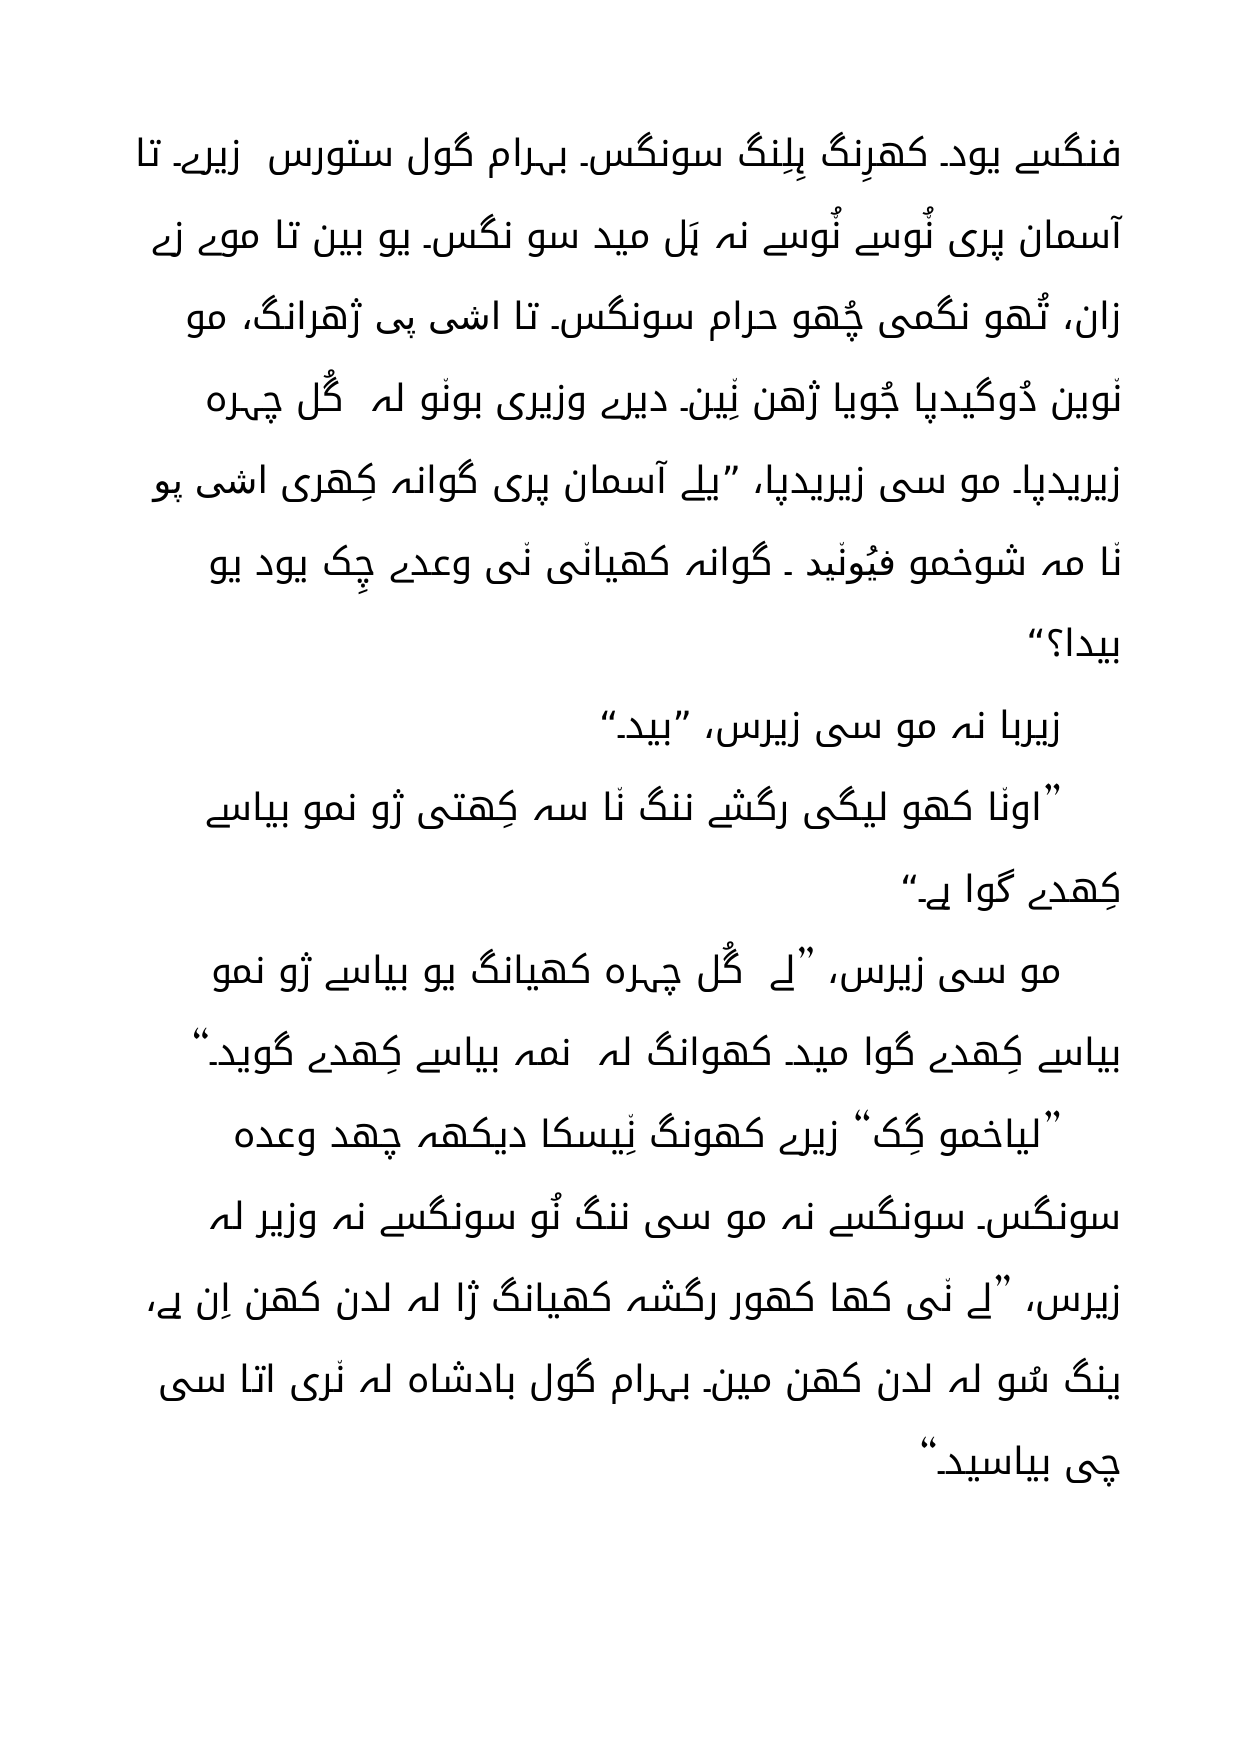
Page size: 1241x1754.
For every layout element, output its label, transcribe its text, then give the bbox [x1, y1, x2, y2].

text زیربا نہ مو سی زیرس، ”بید۔“ [118, 691, 1122, 762]
text فنگسے یود۔ کھرِنگ ہِلِنگ سونگس۔ بہرام گول ستورس زیرے۔ تا آسمان پری نُ٘وسے نُ٘وسے نہ ہَل مید سو نگس۔ یو بین تا موے زے زان، تُھو نگمی چُھو حرام سونگس۔ تا اشی پی ژھرانگ، مو ن٘وین دُوگیدپا جُویا ژھن نِ٘ین۔ دیرے وزیری بون٘و لہ گُل چہرہ زیریدپا۔ مو سی زیریدپا، ”یلے آسمان پری گوانہ کِھری اشی پو ن٘ا مہ شوخمو فیُون٘ید ۔ گوانہ کھیان٘ی ن٘ی وعدے چِک یود یو بیدا؟“ [118, 118, 1122, 680]
text ”لیاخمو گِک“ زیرے کھونگ نِ٘یسکا دیکھہ چھد وعدہ سونگس۔ سونگسے نہ مو سی ننگ نُو سونگسے نہ وزیر لہ زیرس، ”لے ن٘ی کھا کھور رگشہ کھیانگ ژا لہ لدن کھن اِن ہے، ینگ سُو لہ لدن کھن مین۔ بہرام گول بادشاہ لہ ن٘ری اتا سی چی بیاسید۔“ [118, 1099, 1122, 1498]
text ”اون٘ا کھو لیگی رگشے ننگ ن٘ا سہ کِھتی ژو نمو بیاسے کِھدے گوا ہے۔“ [118, 772, 1122, 925]
text مو سی زیرس، ”لے گُل چہرہ کھیانگ یو بیاسے ژو نمو بیاسے کِھدے گوا مید۔ کھوانگ لہ نمہ بیاسے کِھدے گوید۔“ [118, 936, 1122, 1089]
